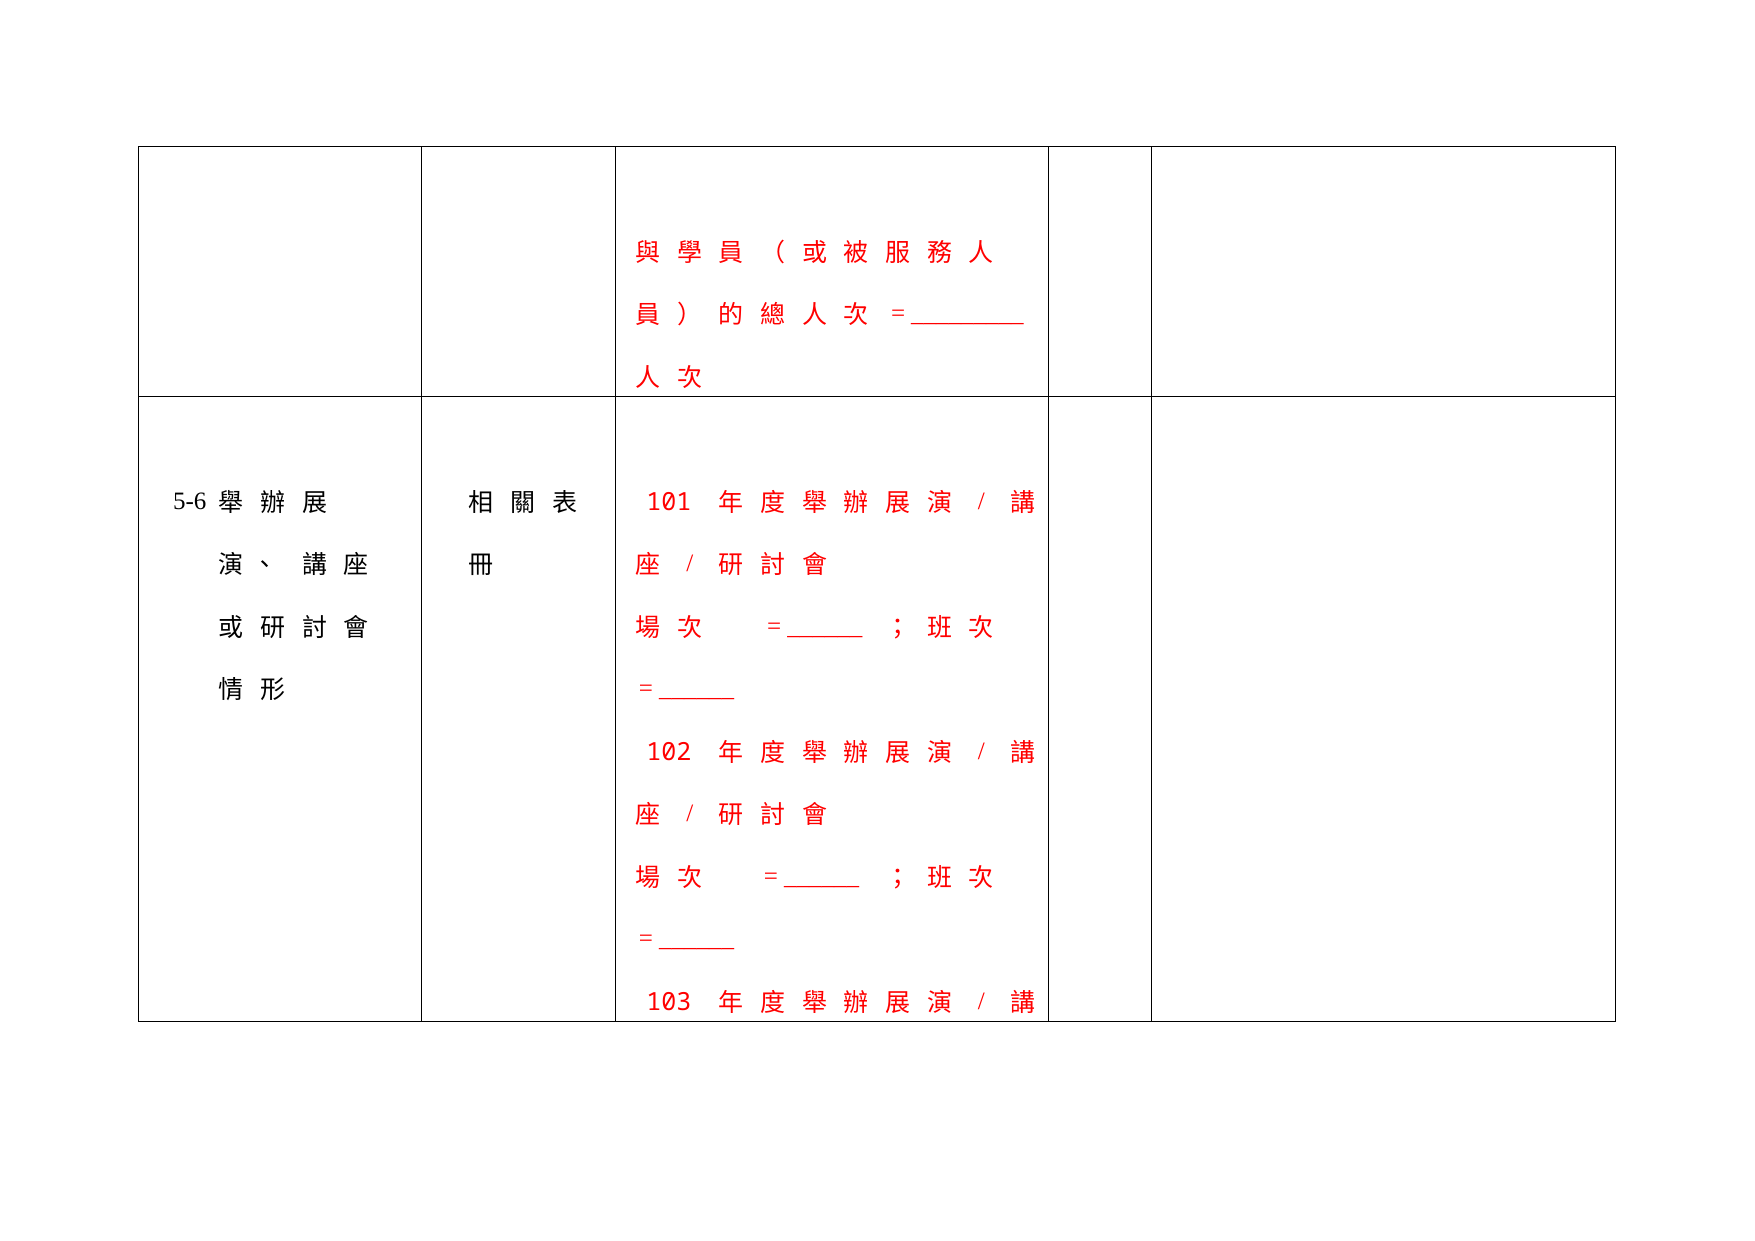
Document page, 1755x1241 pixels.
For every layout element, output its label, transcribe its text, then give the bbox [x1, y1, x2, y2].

table_cell 5-6舉辦展演、講座或研討會情形 [139, 397, 421, 1021]
table_cell 101年度舉辦展演/講座/研討會 場次 = ______；班次 = ______ 102年度舉辦展演/講座/研討會 場次 = ______ ；班次 = ______ 103年度舉辦展演/講 [616, 397, 1048, 1021]
table_cell [1049, 397, 1151, 1021]
table_cell [1152, 147, 1615, 396]
table_cell [139, 147, 421, 396]
table_cell [1049, 147, 1151, 396]
table_cell 與學員（或被服務人員）的總人次= _________ 人次 [616, 147, 1048, 396]
table_cell 相關表冊 [422, 397, 615, 1021]
table_cell [1152, 397, 1615, 1021]
table_cell [422, 147, 615, 396]
